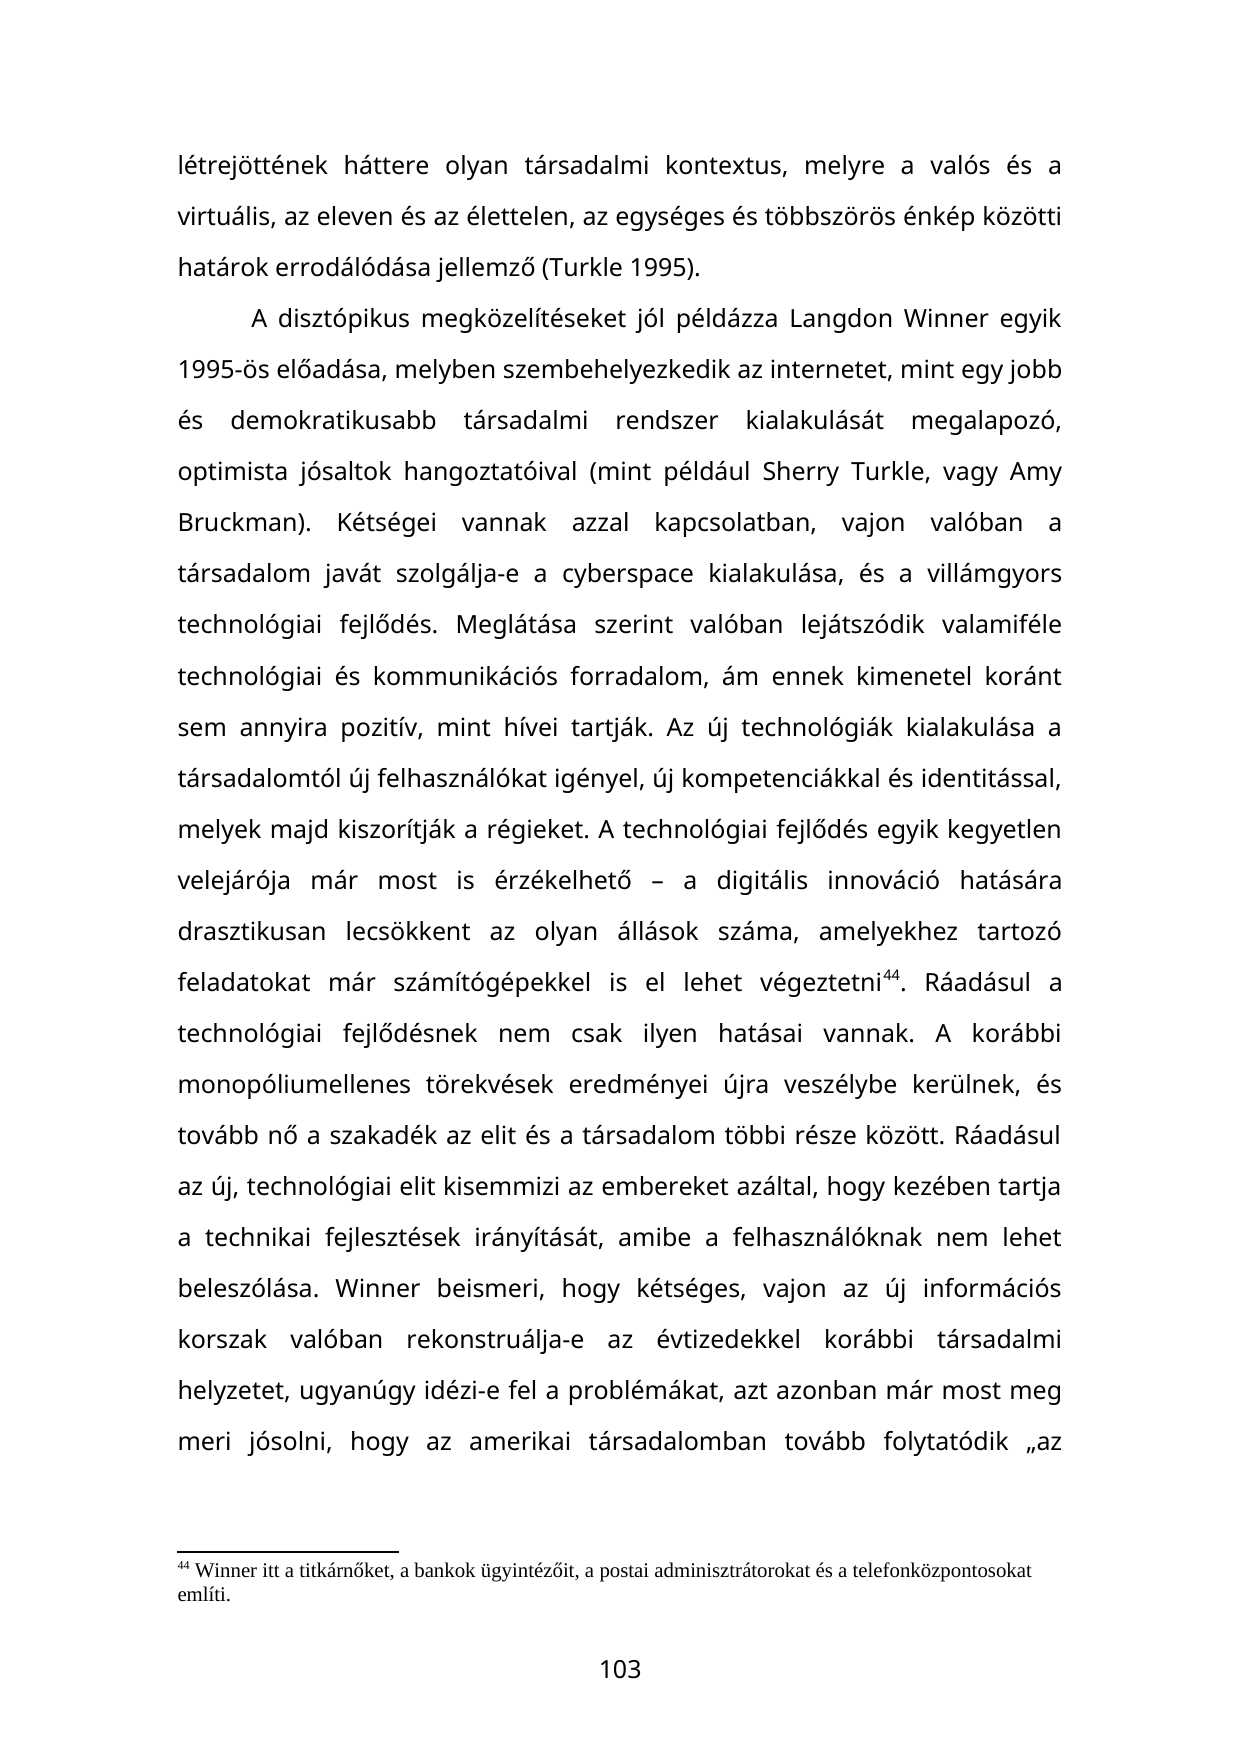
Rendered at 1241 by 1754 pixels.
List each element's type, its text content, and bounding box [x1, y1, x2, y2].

text létrejöttének háttere olyan társadalmi kontextus, melyre a valós és a virtuális, az eleven és az élettelen, az egységes és többszörös énkép közötti határok errodálódása jellemző (Turkle 1995). [177, 148, 1063, 284]
text Winner itt a titkárnőket, a bankok ügyintézőit, a postai adminisztrátorokat és a telefonközpontosokat említi. [177, 1558, 1063, 1606]
text A disztópikus megközelítéseket jól példázza Langdon Winner egyik 1995-ös előadása, melyben szembehelyezkedik az internetet, mint egy jobb és demokratikusabb társadalmi rendszer kialakulását megalapozó, optimista jósaltok hangoztatóival (mint például Sherry Turkle, vagy Amy Bruckman). Kétségei vannak azzal kapcsolatban, vajon valóban a társadalom javát szolgálja-e a cyberspace kialakulása, és a villámgyors technológiai fejlődés. Meglátása szerint valóban lejátszódik valamiféle technológiai és kommunikációs forradalom, ám ennek kimenetel koránt sem annyira pozitív, mint hívei tartják. Az új technológiák kialakulása a társadalomtól új felhasználókat igényel, új kompetenciákkal és identitással, melyek majd kiszorítják a régieket. A technológiai fejlődés egyik kegyetlen velejárója már most is érzékelhető – a digitális innováció hatására drasztikusan lecsökkent az olyan állások száma, amelyekhez tartozó feladatokat már számítógépekkel is el lehet végeztetni. Ráadásul a technológiai fejlődésnek nem csak ilyen hatásai vannak. A korábbi monopóliumellenes törekvések eredményei újra veszélybe kerülnek, és tovább nő a szakadék az elit és a társadalom többi része között. Ráadásul az új, technológiai elit kisemmizi az embereket azáltal, hogy kezében tartja a technikai fejlesztések irányítását, amibe a felhasználóknak nem lehet beleszólása. Winner beismeri, hogy kétséges, vajon az új információs korszak valóban rekonstruálja-e az évtizedekkel korábbi társadalmi helyzetet, ugyanúgy idézi-e fel a problémákat, azt azonban már most meg meri jósolni, hogy az amerikai társadalomban tovább folytatódik „az [177, 301, 1063, 1458]
